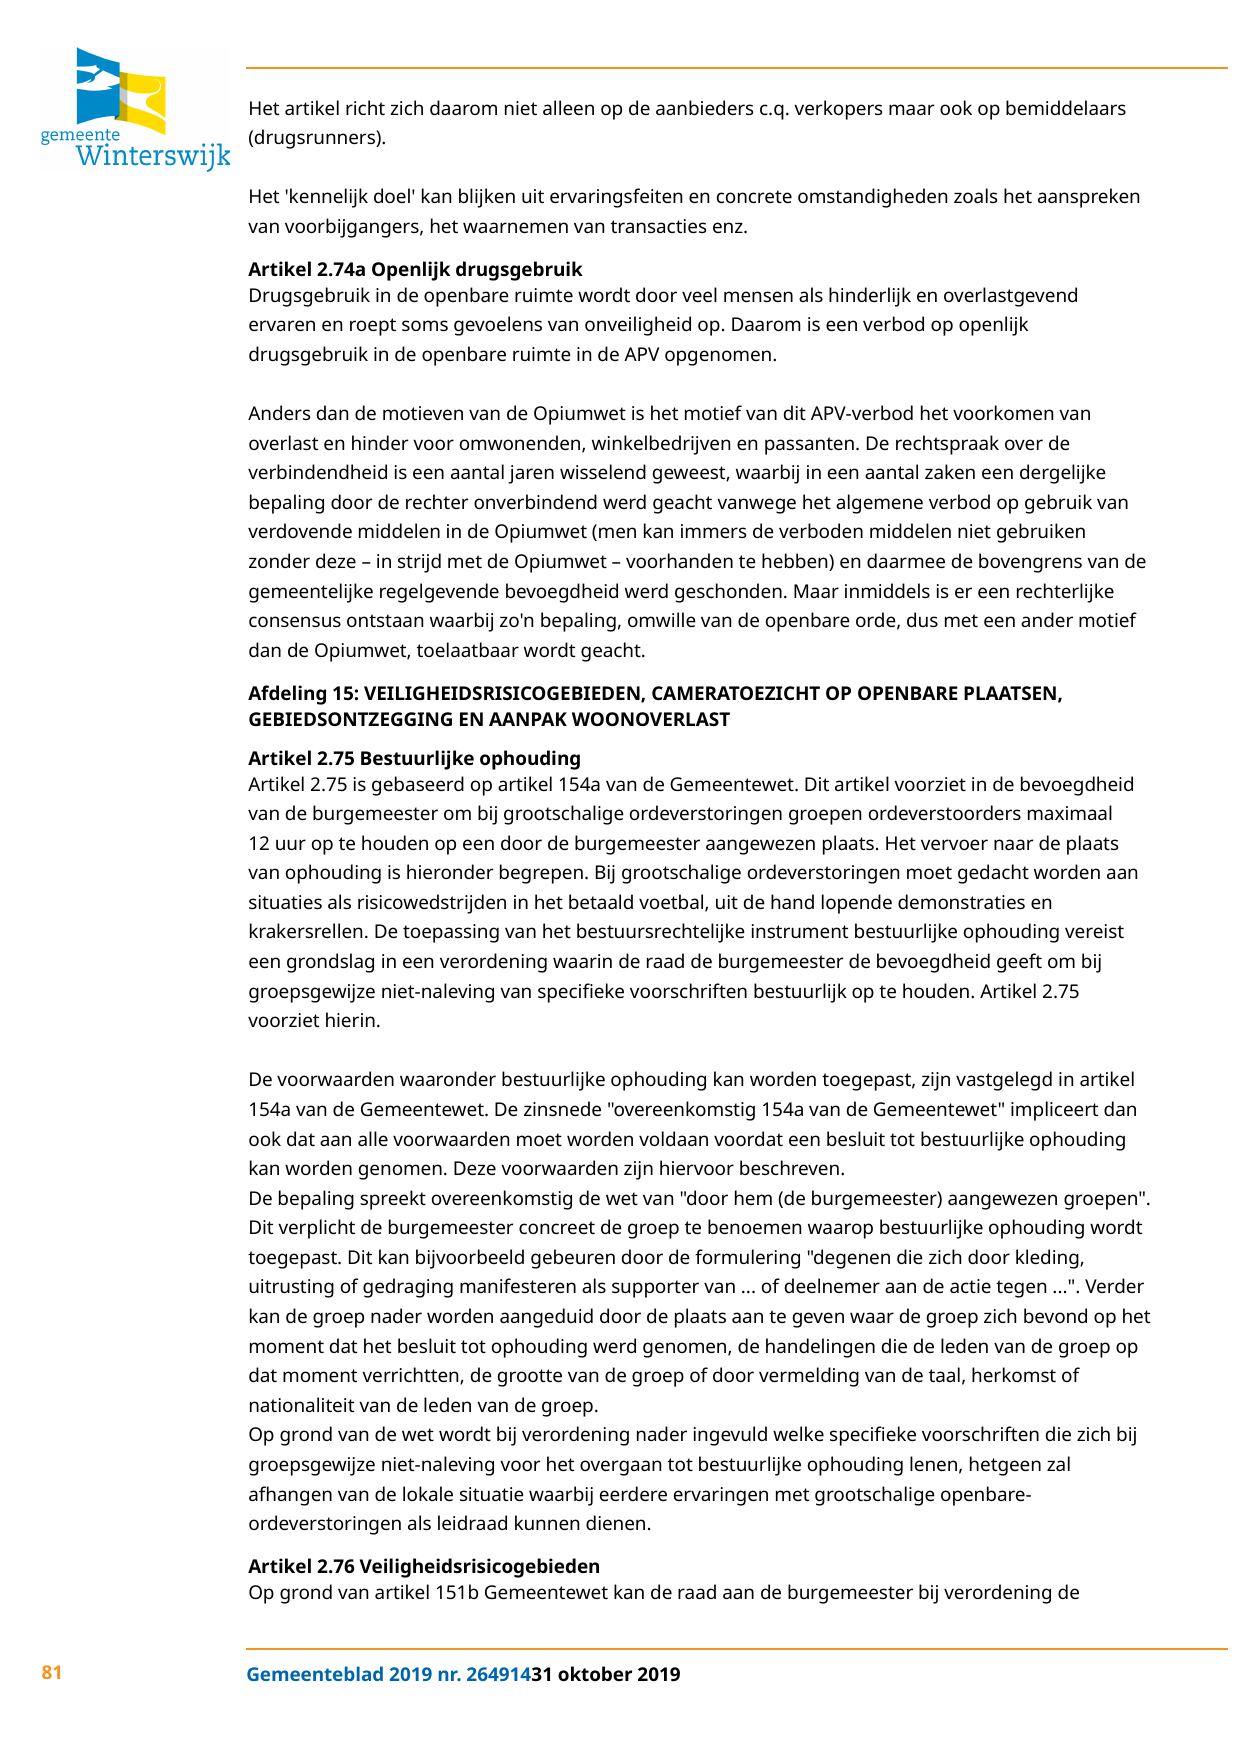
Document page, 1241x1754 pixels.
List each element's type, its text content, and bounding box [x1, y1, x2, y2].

text Artikel 2.75 Bestuurlijke ophouding [248, 745, 1152, 771]
text Drugsgebruik in de openbare ruimte wordt door veel mensen als hinderlijk en overlastgevend ervaren en roept soms gevoelens van onveiligheid op. Daarom is een verbod op openlijk drugsgebruik in de openbare ruimte in de APV opgenomen. [248, 282, 1152, 367]
text Het artikel richt zich daarom niet alleen op de aanbieders c.q. verkopers maar ook op bemiddelaars (drugsrunners). [248, 95, 1152, 150]
text Artikel 2.76 Veiligheidsrisicogebieden [248, 1553, 1152, 1579]
text Anders dan de motieven van de Opiumwet is het motief van dit APV-verbod het voorkomen van overlast en hinder voor omwonenden, winkelbedrijven en passanten. De rechtspraak over de verbindendheid is een aantal jaren wisselend geweest, waarbij in een aantal zaken een dergelijke bepaling door de rechter onverbindend werd geacht vanwege het algemene verbod op gebruik van verdovende middelen in de Opiumwet (men kan immers de verboden middelen niet gebruiken zonder deze – in strijd met de Opiumwet – voorhanden te hebben) en daarmee de bovengrens van de gemeentelijke regelgevende bevoegdheid werd geschonden. Maar inmiddels is er een rechterlijke consensus ontstaan waarbij zo'n bepaling, omwille van de openbare orde, dus met een ander motief dan de Opiumwet, toelaatbaar wordt geacht. [248, 400, 1152, 663]
picture [225, 153, 231, 162]
picture [41, 47, 231, 172]
text Afdeling 15: VEILIGHEIDSRISICOGEBIEDEN, CAMERATOEZICHT OP OPENBARE PLAATSEN, GEBIEDSONTZEGGING EN AANPAK WOONOVERLAST [248, 680, 1152, 732]
text Het 'kennelijk doel' kan blijken uit ervaringsfeiten en concrete omstandigheden zoals het aanspreken van voorbijgangers, het waarnemen van transacties enz. [248, 183, 1152, 239]
text Op grond van artikel 151b Gemeentewet kan de raad aan de burgemeester bij verordening de [248, 1579, 1152, 1605]
text De voorwaarden waaronder bestuurlijke ophouding kan worden toegepast, zijn vastgelegd in artikel 154a van de Gemeentewet. De zinsnede "overeenkomstig 154a van de Gemeentewet" impliceert dan ook dat aan alle voorwaarden moet worden voldaan voordat een besluit tot bestuurlijke ophouding kan worden genomen. Deze voorwaarden zijn hiervoor beschreven. [248, 1067, 1152, 1181]
text Artikel 2.75 is gebaseerd op artikel 154a van de Gemeentewet. Dit artikel voorziet in de bevoegdheid van de burgemeester om bij grootschalige ordeverstoringen groepen ordeverstoorders maximaal 12 uur op te houden op een door de burgemeester aangewezen plaats. Het vervoer naar de plaats van ophouding is hieronder begrepen. Bij grootschalige ordeverstoringen moet gedacht worden aan situaties als risicowedstrijden in het betaald voetbal, uit de hand lopende demonstraties en krakersrellen. De toepassing van het bestuursrechtelijke instrument bestuurlijke ophouding vereist een grondslag in een verordening waarin de raad de burgemeester de bevoegdheid geeft om bij groepsgewijze niet-naleving van specifieke voorschriften bestuurlijk op te houden. Artikel 2.75 voorziet hierin. [248, 771, 1152, 1033]
text Op grond van de wet wordt bij verordening nader ingevuld welke specifieke voorschriften die zich bij groepsgewijze niet-naleving voor het overgaan tot bestuurlijke ophouding lenen, hetgeen zal afhangen van de lokale situatie waarbij eerdere ervaringen met grootschalige openbare-ordeverstoringen als leidraad kunnen dienen. [248, 1422, 1152, 1536]
text Artikel 2.74a Openlijk drugsgebruik [248, 256, 1152, 282]
text De bepaling spreekt overeenkomstig de wet van "door hem (de burgemeester) aangewezen groepen". Dit verplicht de burgemeester concreet de groep te benoemen waarop bestuurlijke ophouding wordt toegepast. Dit kan bijvoorbeeld gebeuren door de formulering "degenen die zich door kleding, uitrusting of gedraging manifesteren als supporter van ... of deelnemer aan de actie tegen ...". Verder kan de groep nader worden aangeduid door de plaats aan te geven waar de groep zich bevond op het moment dat het besluit tot ophouding werd genomen, de handelingen die de leden van de groep op dat moment verrichtten, de grootte van de groep of door vermelding van de taal, herkomst of nationaliteit van de leden van de groep. [248, 1185, 1152, 1418]
